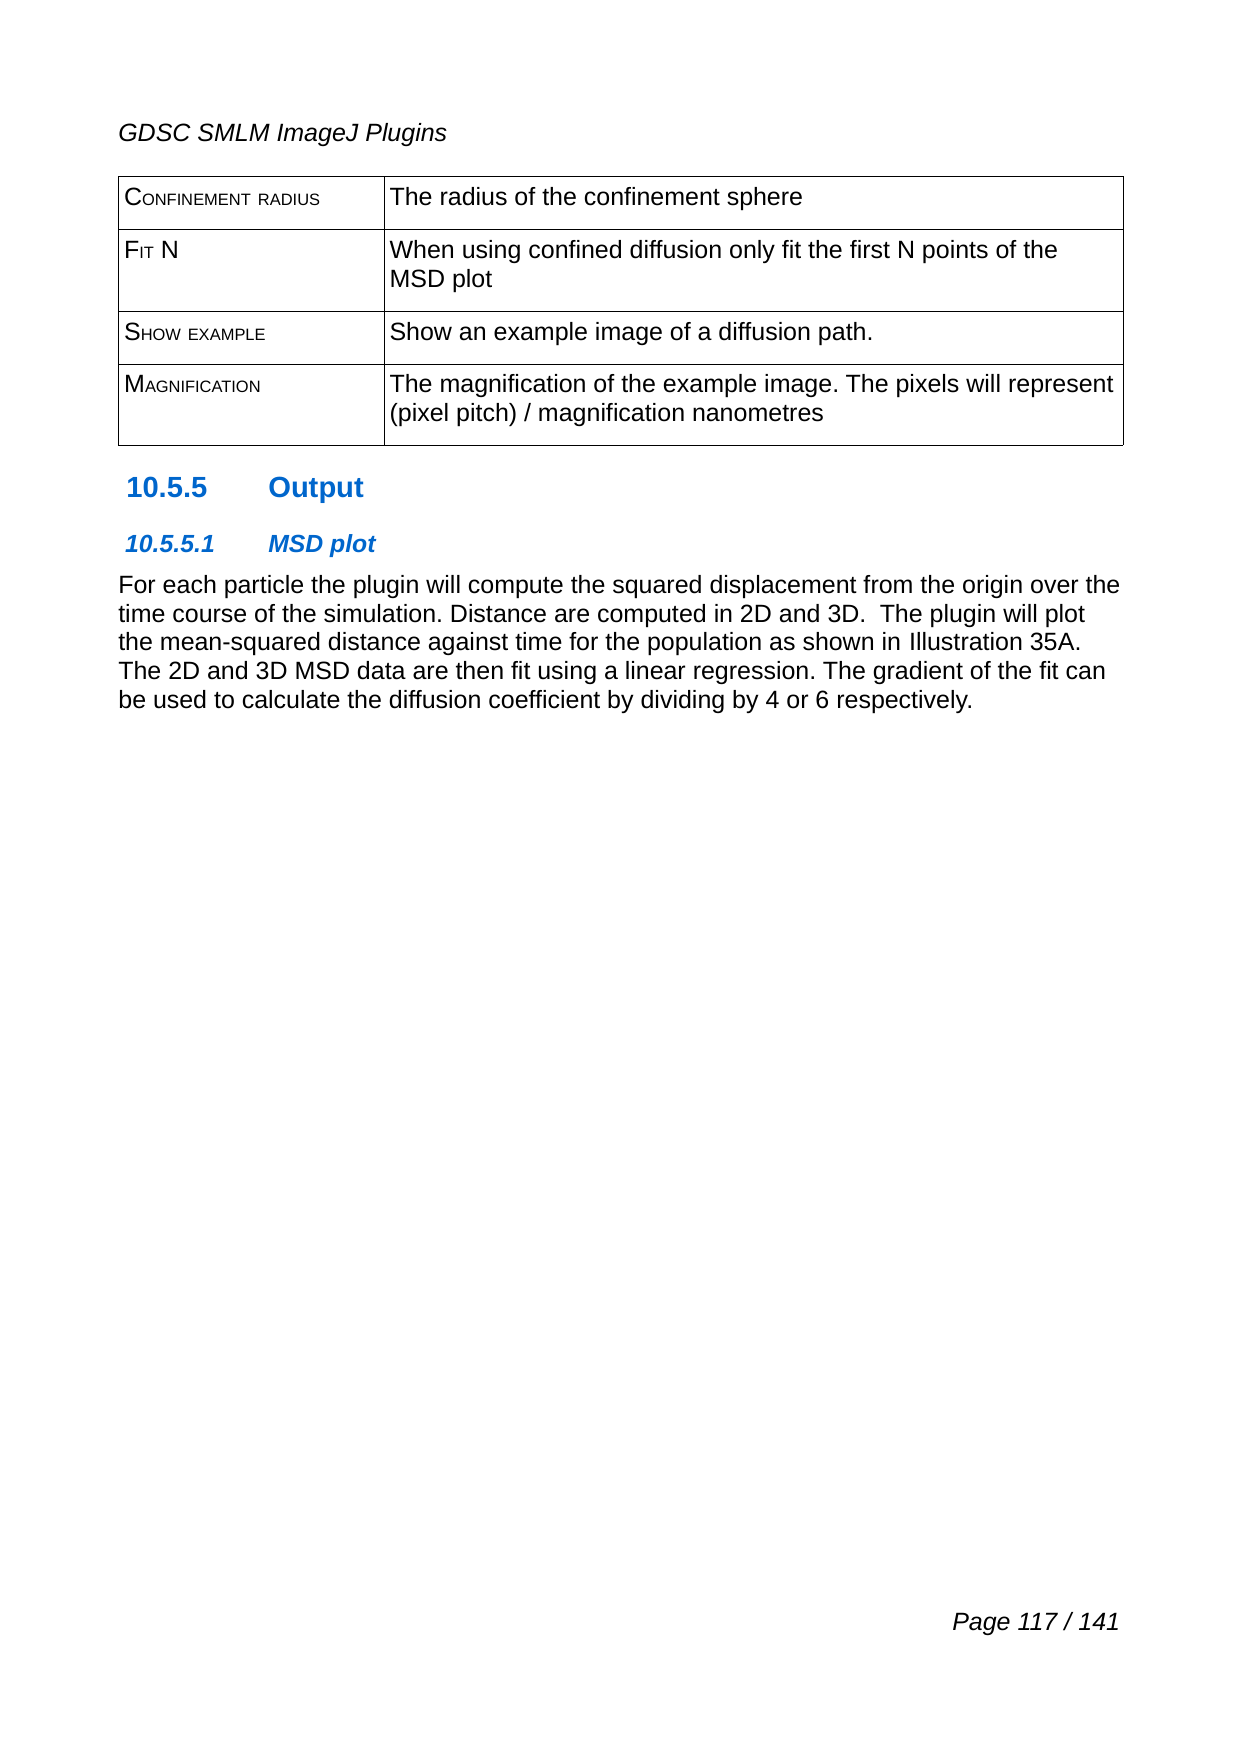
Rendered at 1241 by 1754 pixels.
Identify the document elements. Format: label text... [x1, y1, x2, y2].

table_cell Confinement radius [119, 177, 384, 229]
table_cell The radius of the confinement sphere [385, 177, 1123, 229]
subtitle Output [118, 470, 1122, 504]
subtitle MSD plot [118, 529, 1122, 557]
table_cell The magnification of the example image. The pixels will represent (pixel pitch) / magnification nanometres [385, 365, 1123, 445]
table_cell Show example [119, 312, 384, 363]
table_cell When using confined diffusion only fit the first N points of the MSD plot [385, 230, 1123, 311]
table_cell Magnification [119, 365, 384, 445]
table_cell Fit N [119, 230, 384, 311]
text For each particle the plugin will compute the squared displacement from the origin over the time course of the simulation. Distance are computed in 2D and 3D. The plugin will plot the mean-squared distance against time for the population as shown in Illustration 35A. The 2D and 3D MSD data are then fit using a linear regression. The gradient of the fit can be used to calculate the diffusion coefficient by dividing by 4 or 6 respectively. [118, 570, 1122, 713]
table_cell Show an example image of a diffusion path. [385, 312, 1123, 363]
